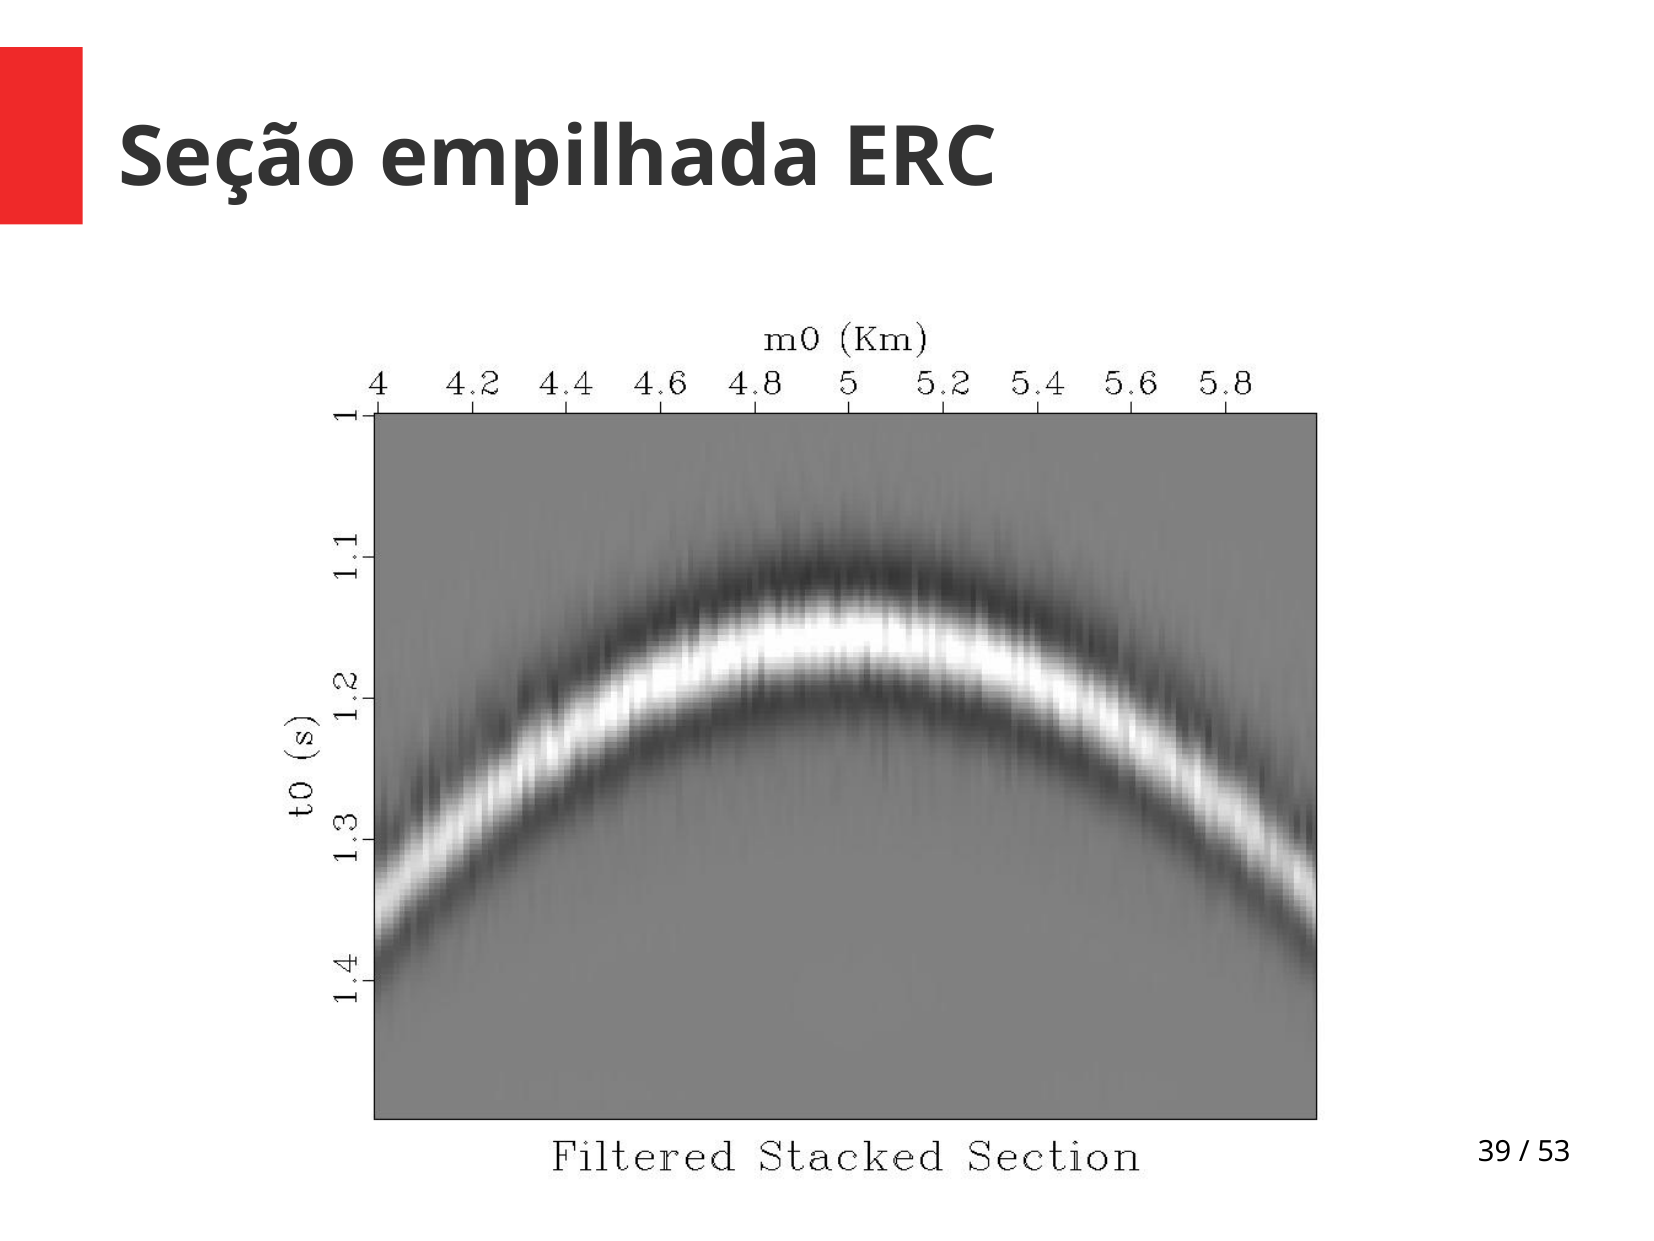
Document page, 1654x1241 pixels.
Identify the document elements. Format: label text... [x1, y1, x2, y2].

picture [165, 295, 1423, 1238]
title Seção empilhada ERC [118, 49, 1571, 257]
